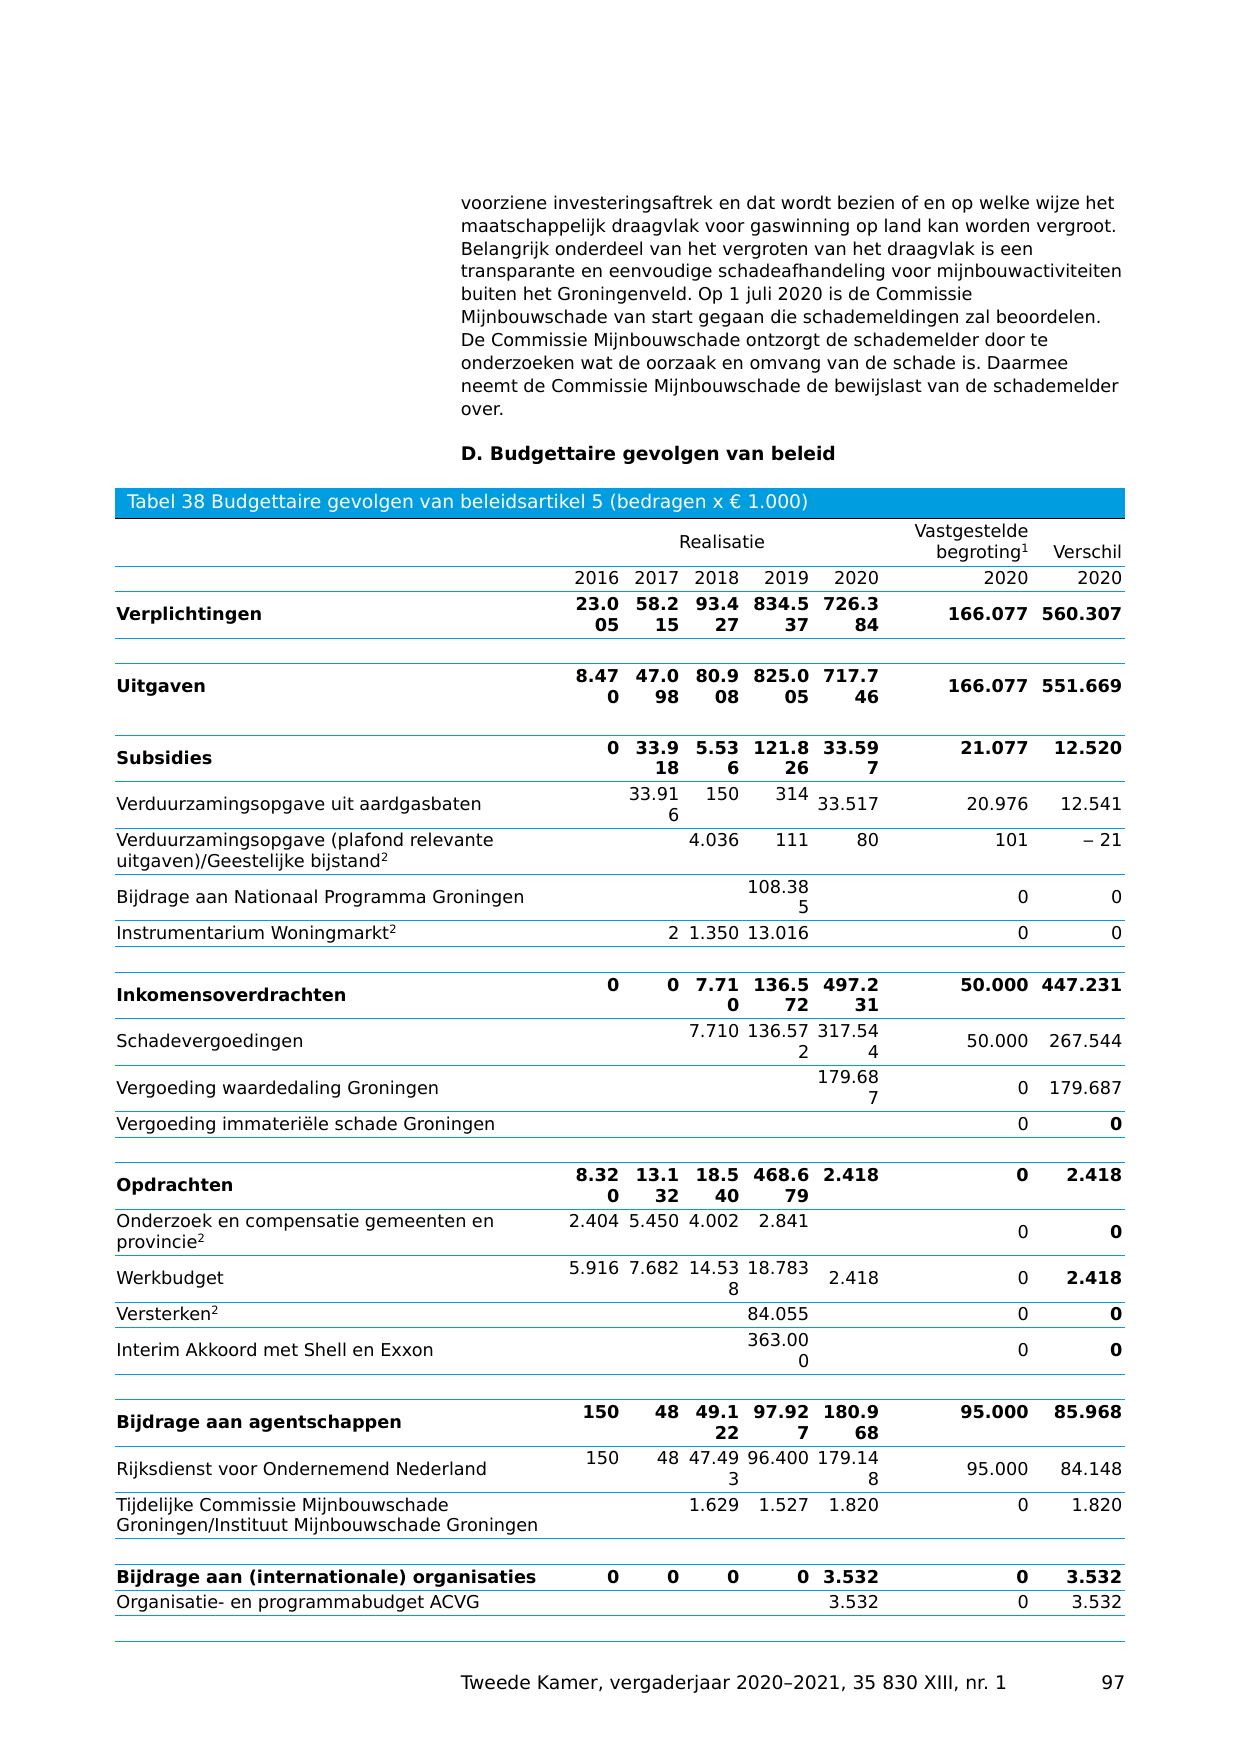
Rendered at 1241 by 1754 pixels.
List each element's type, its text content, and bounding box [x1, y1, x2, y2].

table_cell [562, 1375, 622, 1399]
table_cell Vergoeding waardedaling Groningen [115, 1066, 562, 1111]
table_cell [882, 710, 1031, 735]
table_cell 7.710 [682, 973, 742, 1018]
table_cell [882, 947, 1031, 972]
table_cell 267.544 [1031, 1019, 1125, 1064]
table_cell [682, 1375, 742, 1399]
table_cell 0 [882, 1591, 1031, 1615]
table_cell 2.418 [1031, 1163, 1125, 1209]
table_cell [562, 1066, 622, 1111]
table_cell [562, 1112, 622, 1137]
table_cell [1031, 1616, 1125, 1641]
table_cell [1031, 639, 1125, 663]
table_cell 2.404 [562, 1210, 622, 1255]
table_cell 726.384 [812, 592, 882, 638]
table_cell [742, 1375, 812, 1399]
table_cell [882, 1375, 1031, 1399]
table_cell 20.976 [882, 782, 1031, 828]
table_cell 5.536 [682, 736, 742, 781]
table_cell [622, 710, 682, 735]
table_cell 0 [1031, 1328, 1125, 1373]
table_cell 5.450 [622, 1210, 682, 1255]
table_cell [622, 1328, 682, 1373]
table_cell Organisatie- en programmabudget ACVG [115, 1591, 562, 1615]
table_cell [622, 1303, 682, 1327]
table_cell Interim Akkoord met Shell en Exxon [115, 1328, 562, 1373]
table_cell [562, 875, 622, 920]
table_cell 14.538 [682, 1256, 742, 1301]
table_cell 3.532 [812, 1591, 882, 1615]
table_cell 8.320 [562, 1163, 622, 1209]
table_cell 21.077 [882, 736, 1031, 781]
table_cell 2019 [742, 567, 812, 591]
table_cell [812, 1112, 882, 1137]
table_cell [562, 1616, 622, 1641]
table_cell [682, 639, 742, 663]
table_cell [882, 1616, 1031, 1641]
table_cell [742, 1112, 812, 1137]
table_cell [682, 1616, 742, 1641]
table_cell [622, 639, 682, 663]
table_cell 166.077 [882, 664, 1031, 710]
table_cell 317.544 [812, 1019, 882, 1064]
table_cell 2018 [682, 567, 742, 591]
table_cell [742, 639, 812, 663]
table_cell 49.122 [682, 1400, 742, 1446]
table_cell Inkomensoverdrachten [115, 973, 562, 1018]
table_cell 12.541 [1031, 782, 1125, 828]
table_cell Uitgaven [115, 664, 562, 710]
table_cell 80 [812, 829, 882, 874]
table_cell 7.682 [622, 1256, 682, 1301]
table_cell 0 [882, 921, 1031, 946]
table_cell 1.820 [1031, 1493, 1125, 1538]
table_cell 48 [622, 1447, 682, 1492]
table_cell [622, 1539, 682, 1564]
table_cell 5.916 [562, 1256, 622, 1301]
table_cell Instrumentarium Woningmarkt2 [115, 921, 562, 946]
table_cell [562, 947, 622, 972]
table_cell 1.350 [682, 921, 742, 946]
table_cell 0 [562, 973, 622, 1018]
table_cell 4.036 [682, 829, 742, 874]
table_cell 166.077 [882, 592, 1031, 638]
table_cell 179.687 [1031, 1066, 1125, 1111]
table_cell [742, 1539, 812, 1564]
table_cell 0 [882, 1112, 1031, 1137]
table_cell [622, 1066, 682, 1111]
table_cell 447.231 [1031, 973, 1125, 1018]
table_cell [622, 1493, 682, 1538]
table_cell [562, 921, 622, 946]
table_cell 58.215 [622, 592, 682, 638]
table_cell 2020 [1031, 567, 1125, 591]
table_cell Bijdrage aan (internationale) organisaties [115, 1565, 562, 1590]
table_cell 13.132 [622, 1163, 682, 1209]
table_cell [115, 639, 562, 663]
table_cell 180.968 [812, 1400, 882, 1446]
table_cell [682, 1303, 742, 1327]
table_cell [742, 710, 812, 735]
table_cell 33.517 [812, 782, 882, 828]
table_cell 2017 [622, 567, 682, 591]
table_cell 121.826 [742, 736, 812, 781]
table_cell 84.148 [1031, 1447, 1125, 1492]
table_cell 560.307 [1031, 592, 1125, 638]
table_cell 80.908 [682, 664, 742, 710]
table_cell 0 [622, 973, 682, 1018]
table_cell [682, 947, 742, 972]
table_cell [562, 1138, 622, 1162]
table_cell 2.418 [1031, 1256, 1125, 1301]
table_cell 93.427 [682, 592, 742, 638]
table_cell [562, 782, 622, 828]
table_cell 0 [682, 1565, 742, 1590]
table_cell 2.841 [742, 1210, 812, 1255]
table_cell 47.098 [622, 664, 682, 710]
table_cell 18.540 [682, 1163, 742, 1209]
table_cell Versterken2 [115, 1303, 562, 1327]
table_cell Subsidies [115, 736, 562, 781]
table_cell 0 [1031, 1112, 1125, 1137]
table_cell 48 [622, 1400, 682, 1446]
table_cell Verduurzamingsopgave (plafond relevante uitgaven)/Geestelijke bijstand2 [115, 829, 562, 874]
table_cell 2016 [562, 567, 622, 591]
table_cell 108.385 [742, 875, 812, 920]
table_cell [562, 1019, 622, 1064]
table_cell [622, 1375, 682, 1399]
table_cell 0 [882, 1066, 1031, 1111]
table_cell [812, 1138, 882, 1162]
table_cell 0 [1031, 921, 1125, 946]
table_cell 136.572 [742, 1019, 812, 1064]
table_cell [812, 639, 882, 663]
table_cell Rijksdienst voor Ondernemend Nederland [115, 1447, 562, 1492]
table_cell [562, 1539, 622, 1564]
table_header Tabel 38 Budgettaire gevolgen van beleidsartikel 5 (bedragen x € 1.000) [115, 488, 1125, 518]
table_cell [682, 1138, 742, 1162]
table_cell 0 [882, 1565, 1031, 1590]
table_cell 0 [1031, 1303, 1125, 1327]
table_cell [682, 1539, 742, 1564]
table_cell 150 [562, 1447, 622, 1492]
table_cell 1.629 [682, 1493, 742, 1538]
table_cell [882, 639, 1031, 663]
table_cell 3.532 [812, 1565, 882, 1590]
table_cell [812, 947, 882, 972]
table_cell [562, 1591, 622, 1615]
table_cell [682, 1328, 742, 1373]
table_cell [115, 1616, 562, 1641]
table_cell 0 [882, 1256, 1031, 1301]
table_cell [622, 1591, 682, 1615]
table_cell 18.783 [742, 1256, 812, 1301]
table_cell 0 [882, 1493, 1031, 1538]
table_cell [812, 1375, 882, 1399]
table_cell [742, 947, 812, 972]
table_cell 3.532 [1031, 1565, 1125, 1590]
table_cell [812, 1303, 882, 1327]
table_cell Schadevergoedingen [115, 1019, 562, 1064]
table_cell [1031, 1375, 1125, 1399]
table_cell 96.400 [742, 1447, 812, 1492]
table_cell [115, 1375, 562, 1399]
table_cell 97.927 [742, 1400, 812, 1446]
table_cell Opdrachten [115, 1163, 562, 1209]
table_cell [622, 1019, 682, 1064]
title D. Budgettaire gevolgen van beleid [461, 443, 1125, 465]
table_cell [115, 519, 562, 566]
table_cell 314 [742, 782, 812, 828]
table_cell 825.005 [742, 664, 812, 710]
table_cell 0 [882, 1303, 1031, 1327]
table_cell [812, 921, 882, 946]
table_cell [1031, 1138, 1125, 1162]
table_cell 2020 [882, 567, 1031, 591]
table_cell 3.532 [1031, 1591, 1125, 1615]
table_cell 0 [562, 736, 622, 781]
table_cell 179.687 [812, 1066, 882, 1111]
table_cell [682, 875, 742, 920]
table_cell [682, 1112, 742, 1137]
table_cell 111 [742, 829, 812, 874]
table_cell [682, 710, 742, 735]
table_cell Bijdrage aan agentschappen [115, 1400, 562, 1446]
table_cell 717.746 [812, 664, 882, 710]
table_cell 2.418 [812, 1256, 882, 1301]
table_cell [622, 1616, 682, 1641]
table_cell [742, 1138, 812, 1162]
table_cell [562, 1328, 622, 1373]
table_cell 179.148 [812, 1447, 882, 1492]
table_cell 84.055 [742, 1303, 812, 1327]
table_cell [622, 829, 682, 874]
table_cell Werkbudget [115, 1256, 562, 1301]
table_cell ‒ 21 [1031, 829, 1125, 874]
table_cell Onderzoek en compensatie gemeenten en provincie2 [115, 1210, 562, 1255]
text voorziene investeringsaftrek en dat wordt bezien of en op welke wijze het maatschappelijk draagvlak voor gaswinning op land kan worden vergroot. Belangrijk onderdeel van het vergroten van het draagvlak is een transparante en eenvoudige schadeafhandeling voor mijnbouwactiviteiten buiten het Groningenveld. Op 1 juli 2020 is de Commissie Mijnbouwschade van start gegaan die schademeldingen zal beoordelen. De Commissie Mijnbouwschade ontzorgt de schademelder door te onderzoeken wat de oorzaak en omvang van de schade is. Daarmee neemt de Commissie Mijnbouwschade de bewijslast van de schademelder over. [461, 191, 1125, 420]
table_cell 0 [882, 1328, 1031, 1373]
table_cell 47.493 [682, 1447, 742, 1492]
table_cell [622, 1138, 682, 1162]
table_cell Vastgestelde begroting1 [882, 519, 1031, 566]
table_cell [812, 1616, 882, 1641]
table_cell [622, 875, 682, 920]
table_cell [812, 1210, 882, 1255]
table_cell Realisatie [562, 519, 882, 566]
table_cell 551.669 [1031, 664, 1125, 710]
table_cell [1031, 947, 1125, 972]
table_cell 0 [882, 1163, 1031, 1209]
table_cell 2.418 [812, 1163, 882, 1209]
table_cell [562, 639, 622, 663]
table_cell Tijdelijke Commissie Mijnbouwschade Groningen/Instituut Mijnbouwschade Groningen [115, 1493, 562, 1538]
table_cell 50.000 [882, 1019, 1031, 1064]
table_cell [115, 947, 562, 972]
table_cell [1031, 1539, 1125, 1564]
table_cell [622, 1112, 682, 1137]
table_cell [882, 1539, 1031, 1564]
table_cell [115, 567, 562, 591]
table_cell 33.916 [622, 782, 682, 828]
table_cell 0 [882, 875, 1031, 920]
table_cell 23.005 [562, 592, 622, 638]
table_cell 1.820 [812, 1493, 882, 1538]
table_cell 363.000 [742, 1328, 812, 1373]
table_cell 33.597 [812, 736, 882, 781]
table_cell 7.710 [682, 1019, 742, 1064]
table_cell [622, 947, 682, 972]
table_cell 95.000 [882, 1400, 1031, 1446]
table_cell 0 [1031, 1210, 1125, 1255]
table_cell 50.000 [882, 973, 1031, 1018]
table_cell [562, 710, 622, 735]
table_cell 0 [882, 1210, 1031, 1255]
table_cell 101 [882, 829, 1031, 874]
table_cell 12.520 [1031, 736, 1125, 781]
table_cell 8.470 [562, 664, 622, 710]
table_cell [562, 1493, 622, 1538]
table_cell [742, 1066, 812, 1111]
table_cell 4.002 [682, 1210, 742, 1255]
table_cell [562, 1303, 622, 1327]
table_cell [682, 1066, 742, 1111]
table_cell Verduurzamingsopgave uit aardgasbaten [115, 782, 562, 828]
table_cell 497.231 [812, 973, 882, 1018]
table_cell 834.537 [742, 592, 812, 638]
table_cell 85.968 [1031, 1400, 1125, 1446]
table_cell [812, 710, 882, 735]
table_cell [882, 1138, 1031, 1162]
table_cell [812, 1539, 882, 1564]
table_cell [115, 1539, 562, 1564]
table_cell 150 [682, 782, 742, 828]
table_cell [682, 1591, 742, 1615]
table_cell [742, 1591, 812, 1615]
table_cell 2020 [812, 567, 882, 591]
table_cell 1.527 [742, 1493, 812, 1538]
table_cell 13.016 [742, 921, 812, 946]
table_cell Verschil [1031, 519, 1125, 566]
table_cell [1031, 710, 1125, 735]
table_cell [562, 829, 622, 874]
table_cell 150 [562, 1400, 622, 1446]
table_cell 0 [1031, 875, 1125, 920]
table_cell [115, 710, 562, 735]
table_cell Vergoeding immateriële schade Groningen [115, 1112, 562, 1137]
table_cell 2 [622, 921, 682, 946]
table_cell 136.572 [742, 973, 812, 1018]
table_cell Verplichtingen [115, 592, 562, 638]
table_cell 468.679 [742, 1163, 812, 1209]
table_cell Bijdrage aan Nationaal Programma Groningen [115, 875, 562, 920]
table_cell 0 [562, 1565, 622, 1590]
table_cell 33.918 [622, 736, 682, 781]
table_cell [812, 1328, 882, 1373]
table_cell [812, 875, 882, 920]
table_cell [115, 1138, 562, 1162]
table_cell [742, 1616, 812, 1641]
table_cell 0 [742, 1565, 812, 1590]
table_cell 0 [622, 1565, 682, 1590]
table_cell 95.000 [882, 1447, 1031, 1492]
